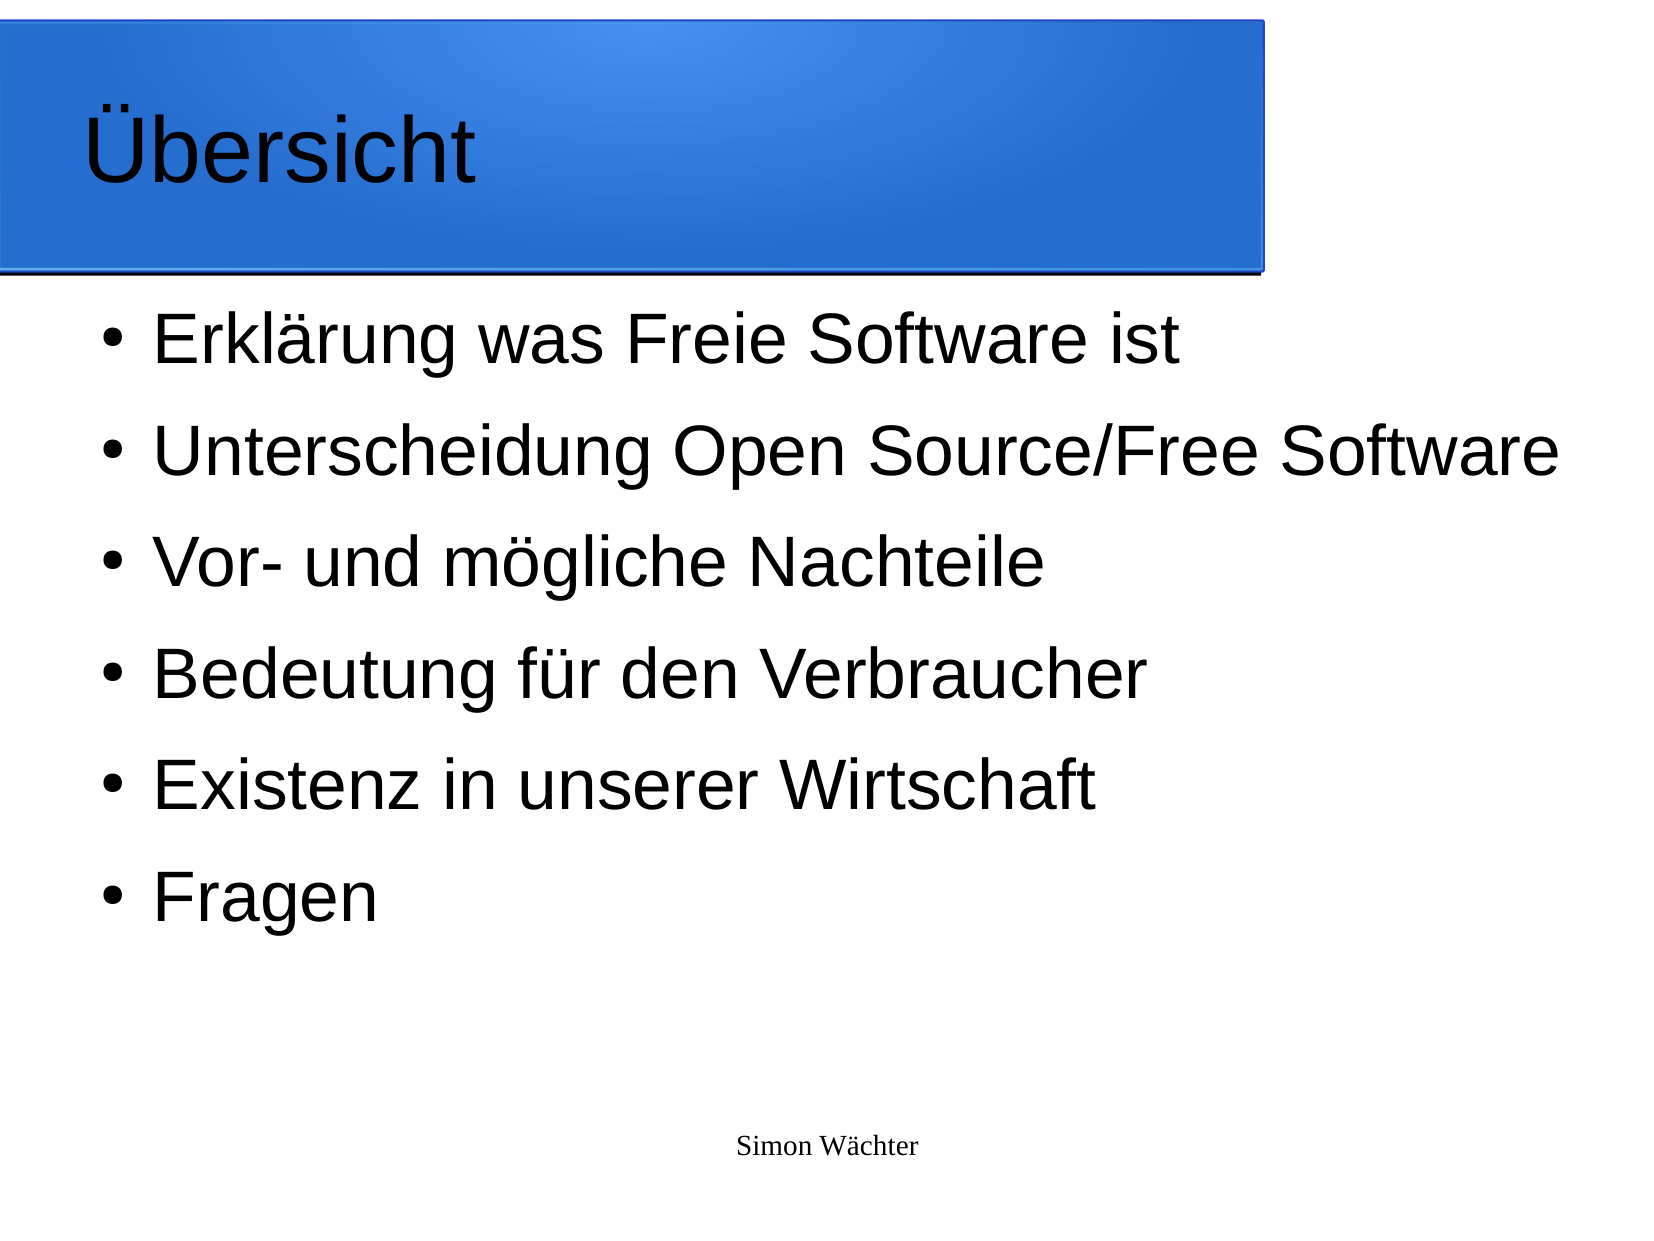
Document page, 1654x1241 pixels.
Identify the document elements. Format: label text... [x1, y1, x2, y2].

list Erklärung was Freie Software ist Unterscheidung Open Source/Free Software Vor- und mögliche Nachteile Bedeutung für den Verbraucher Existenz in unserer Wirtschaft Fragen [82, 299, 1571, 1019]
title Übersicht [82, 47, 1235, 252]
